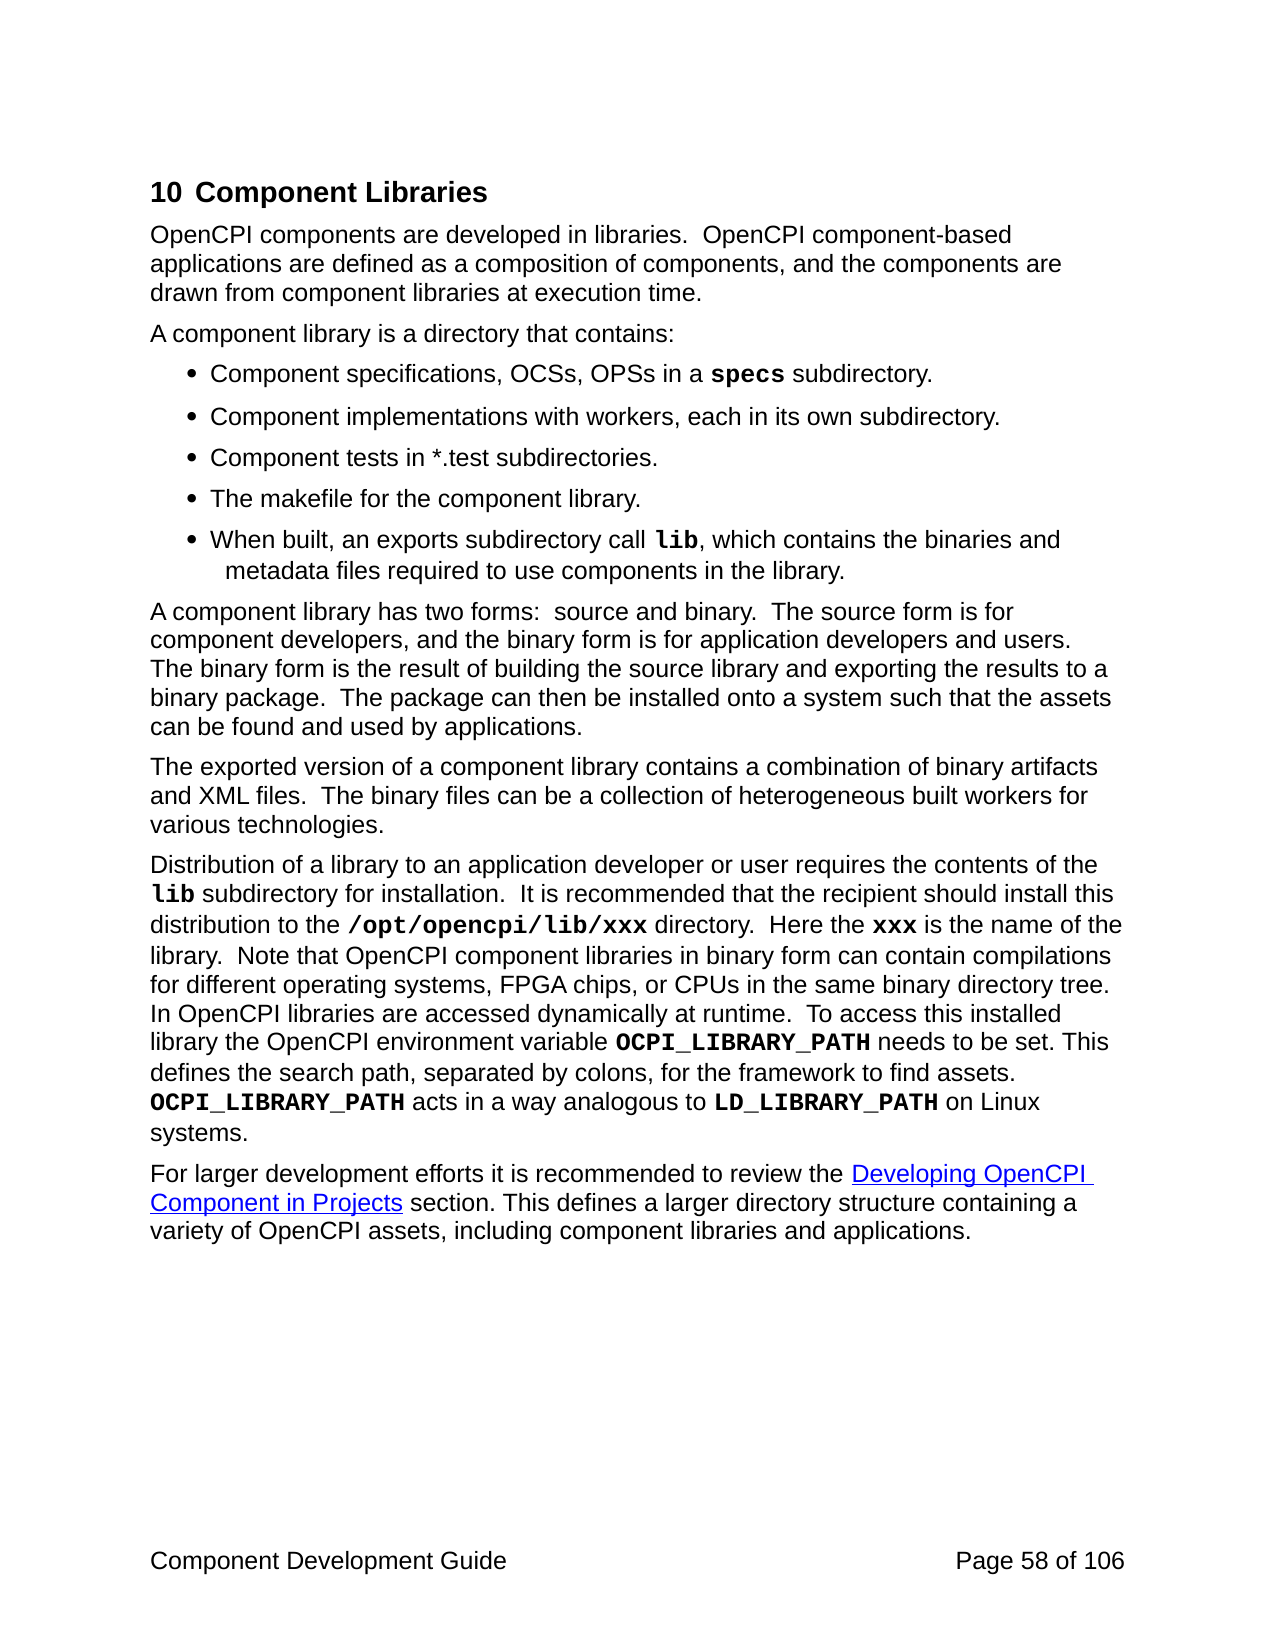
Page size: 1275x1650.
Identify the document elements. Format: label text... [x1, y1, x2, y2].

text A component library has two forms: source and binary. The source form is for component developers, and the binary form is for application developers and users. The binary form is the result of building the source library and exporting the results to a binary package. The package can then be installed onto a system such that the assets can be found and used by applications. [150, 597, 1125, 740]
list When built, an exports subdirectory call lib, which contains the binaries and metadata files required to use components in the library. [187, 525, 1125, 584]
subtitle Component Libraries [150, 175, 1125, 208]
text A component library is a directory that contains: [150, 319, 1125, 347]
list Component tests in *.test subdirectories. [187, 443, 1125, 472]
list The makefile for the component library. [187, 484, 1125, 513]
list Component specifications, OCSs, OPSs in a specs subdirectory. [187, 359, 1125, 390]
list Component implementations with workers, each in its own subdirectory. [187, 402, 1125, 431]
text Distribution of a library to an application developer or user requires the contents of the lib subdirectory for installation. It is recommended that the recipient should install this distribution to the /opt/opencpi/lib/xxx directory. Here the xxx is the name of the library. Note that OpenCPI component libraries in binary form can contain compilations for different operating systems, FPGA chips, or CPUs in the same binary directory tree. In OpenCPI libraries are accessed dynamically at runtime. To access this installed library the OpenCPI environment variable OCPI_LIBRARY_PATH needs to be set. This defines the search path, separated by colons, for the framework to find assets. OCPI_LIBRARY_PATH acts in a way analogous to LD_LIBRARY_PATH on Linux systems. [150, 851, 1125, 1147]
text For larger development efforts it is recommended to review the Developing OpenCPI Component in Projects section. This defines a larger directory structure containing a variety of OpenCPI assets, including component libraries and applications. [150, 1159, 1125, 1245]
text The exported version of a component library contains a combination of binary artifacts and XML files. The binary files can be a collection of heterogeneous built workers for various technologies. [150, 752, 1125, 838]
text OpenCPI components are developed in libraries. OpenCPI component-based applications are defined as a composition of components, and the components are drawn from component libraries at execution time. [150, 221, 1125, 307]
